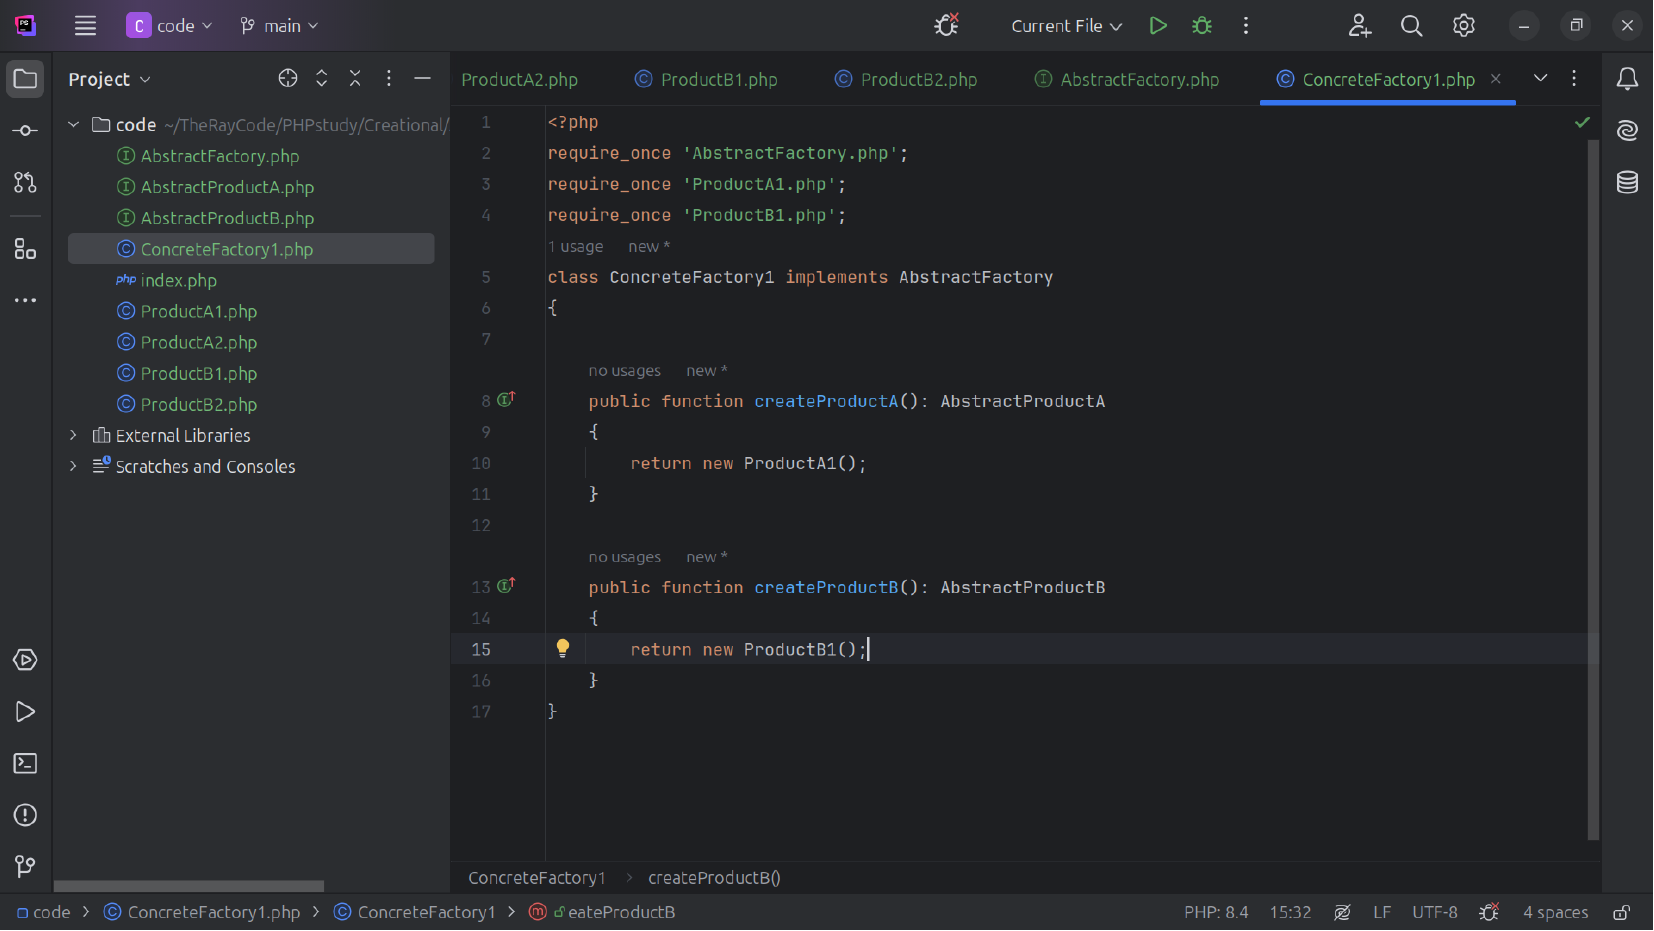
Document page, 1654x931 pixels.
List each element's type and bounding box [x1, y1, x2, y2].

text_box [15, 15, 31, 31]
picture [0, 0, 1653, 930]
